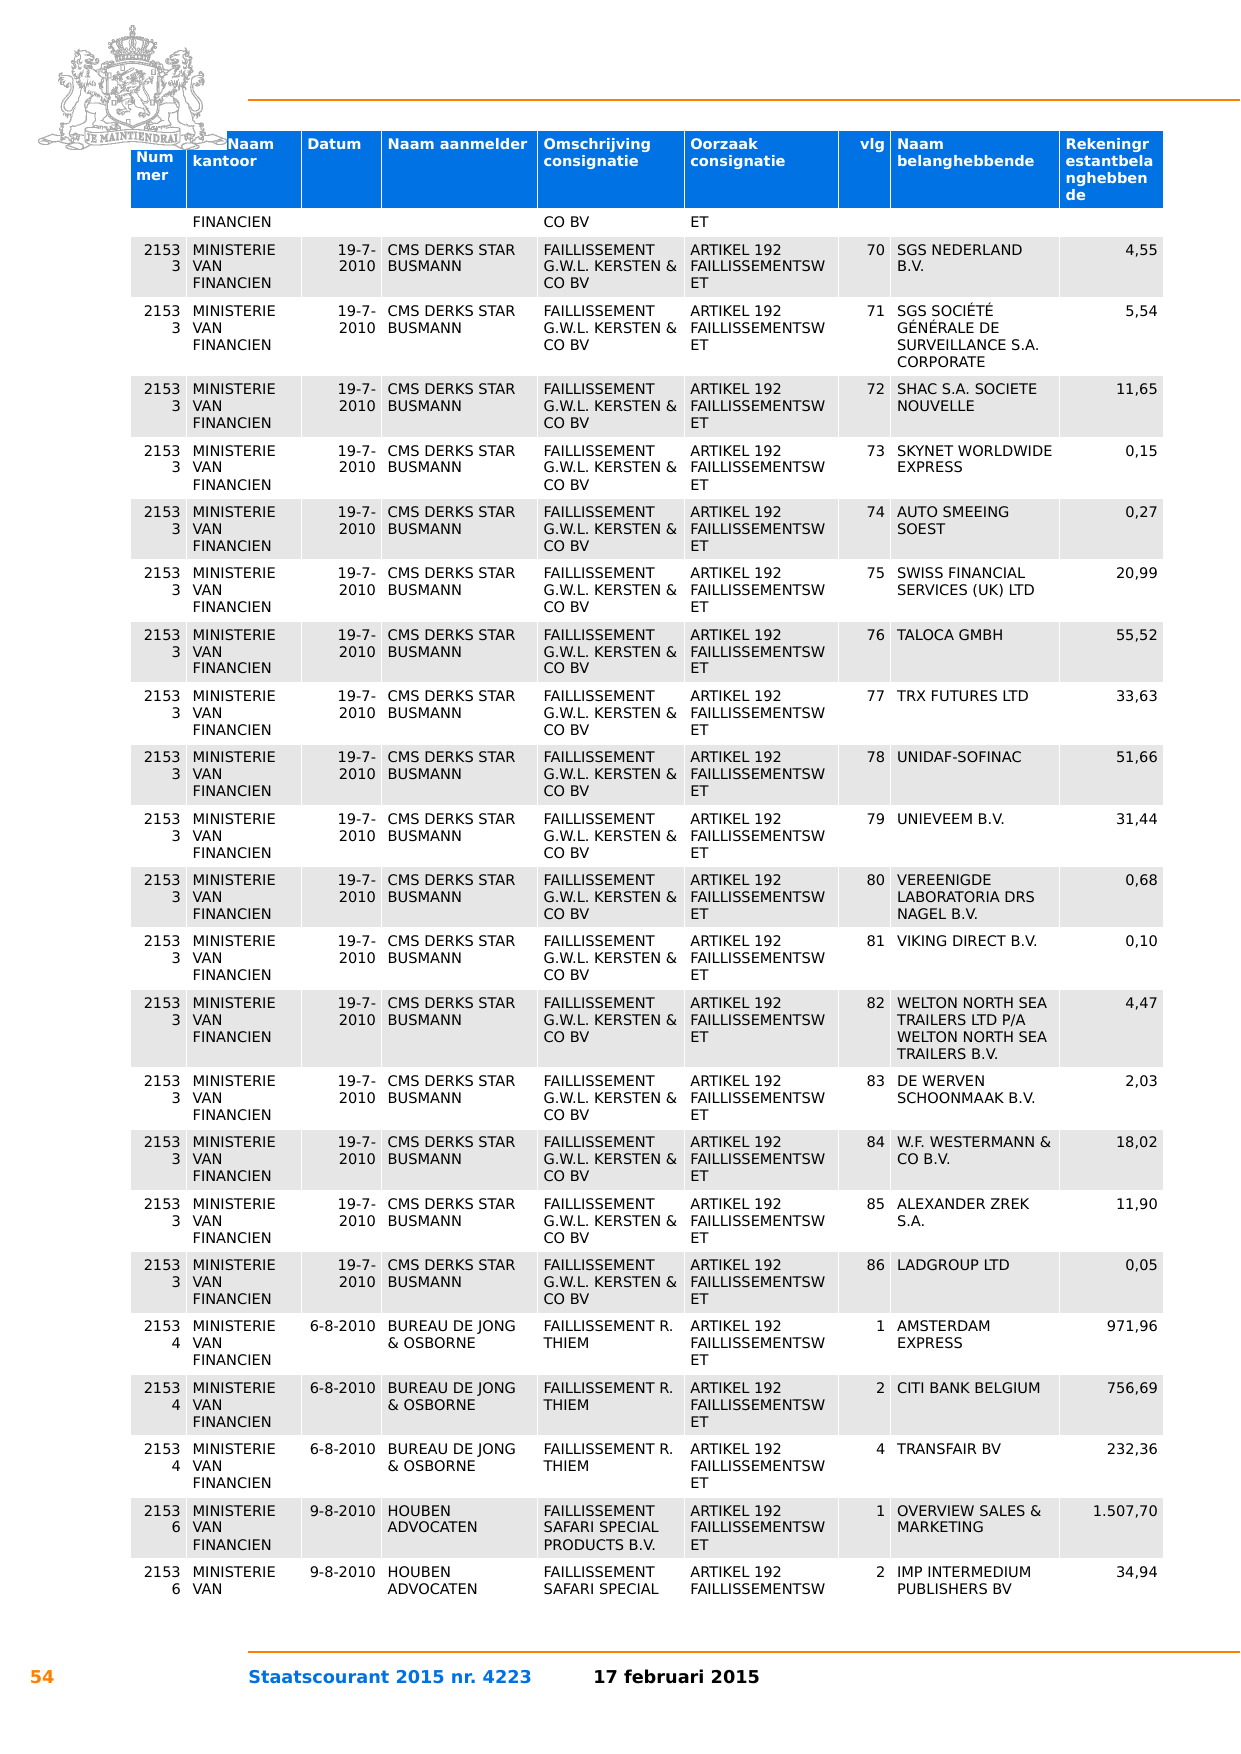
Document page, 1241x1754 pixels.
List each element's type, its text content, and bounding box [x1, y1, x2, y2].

table_cell 21534 [131, 1375, 186, 1435]
table_cell 19-7-2010 [302, 560, 381, 621]
table_cell [302, 209, 381, 236]
table_cell DE WERVEN SCHOONMAAK B.V. [891, 1068, 1059, 1128]
table_cell 21533 [131, 1068, 186, 1128]
table_cell ARTIKEL 192 FAILLISSEMENTSWET [685, 1498, 838, 1558]
table_cell 6-8-2010 [302, 1314, 381, 1374]
table_cell FAILLISSEMENT G.W.L. KERSTEN & CO BV [538, 376, 684, 437]
table_cell ARTIKEL 192 FAILLISSEMENTSWET [685, 1436, 838, 1497]
table_cell FAILLISSEMENT G.W.L. KERSTEN & CO BV [538, 1191, 684, 1251]
table_cell [1060, 209, 1163, 236]
table_cell ARTIKEL 192 FAILLISSEMENTSWET [685, 683, 838, 743]
table_cell 9-8-2010 [302, 1498, 381, 1558]
table_cell CMS DERKS STAR BUSMANN [382, 1068, 537, 1128]
table_cell 971,96 [1060, 1314, 1163, 1374]
table_cell MINISTERIE VAN FINANCIEN [187, 438, 301, 498]
table_cell IMP INTERMEDIUM PUBLISHERS BV [891, 1559, 1059, 1602]
table_cell ARTIKEL 192 FAILLISSEMENTSWET [685, 1375, 838, 1435]
table_cell 2 [839, 1559, 890, 1602]
table_cell FAILLISSEMENT G.W.L. KERSTEN & CO BV [538, 1130, 684, 1190]
table_cell 21534 [131, 1314, 186, 1374]
table_cell MINISTERIE VAN FINANCIEN [187, 1252, 301, 1313]
table_cell 1 [839, 1314, 890, 1374]
table_cell MINISTERIE VAN FINANCIEN [187, 683, 301, 743]
table_cell SKYNET WORLDWIDE EXPRESS [891, 438, 1059, 498]
table_cell 72 [839, 376, 890, 437]
picture [38, 25, 227, 150]
table_cell MINISTERIE VAN FINANCIEN [187, 1314, 301, 1374]
table_cell MINISTERIE VAN FINANCIEN [187, 1375, 301, 1435]
table_cell CMS DERKS STAR BUSMANN [382, 806, 537, 866]
table_cell 21533 [131, 1130, 186, 1190]
table_cell 19-7-2010 [302, 376, 381, 437]
table_cell MINISTERIE VAN FINANCIEN [187, 867, 301, 927]
table_cell ARTIKEL 192 FAILLISSEMENTSWET [685, 560, 838, 621]
table_cell UNIDAF-SOFINAC [891, 745, 1059, 805]
table_header Naam aanmelder [382, 131, 537, 208]
table_cell FAILLISSEMENT G.W.L. KERSTEN & CO BV [538, 237, 684, 297]
table_cell 4,47 [1060, 990, 1163, 1067]
table_cell SGS NEDERLAND B.V. [891, 237, 1059, 297]
table_cell 21533 [131, 806, 186, 866]
table_cell MINISTERIE VAN FINANCIEN [187, 1498, 301, 1558]
table_cell 21533 [131, 867, 186, 927]
table_cell 79 [839, 806, 890, 866]
table_cell CMS DERKS STAR BUSMANN [382, 438, 537, 498]
table_cell CMS DERKS STAR BUSMANN [382, 622, 537, 682]
table_cell 74 [839, 499, 890, 559]
table_cell 75 [839, 560, 890, 621]
table_cell FAILLISSEMENT G.W.L. KERSTEN & CO BV [538, 929, 684, 989]
table_cell 21533 [131, 1252, 186, 1313]
table_cell 0,68 [1060, 867, 1163, 927]
table_cell MINISTERIE VAN FINANCIEN [187, 298, 301, 375]
table_cell ARTIKEL 192 FAILLISSEMENTSWET [685, 990, 838, 1067]
table_cell 4 [839, 1436, 890, 1497]
table_cell 21533 [131, 376, 186, 437]
table_cell ALEXANDER ZREK S.A. [891, 1191, 1059, 1251]
table_cell 21533 [131, 622, 186, 682]
table_cell 80 [839, 867, 890, 927]
table_cell ET [685, 209, 838, 236]
table_header Oorzaak consignatie [685, 131, 838, 208]
table_cell AUTO SMEEING SOEST [891, 499, 1059, 559]
table_cell 85 [839, 1191, 890, 1251]
table_cell 21533 [131, 499, 186, 559]
table_cell 82 [839, 990, 890, 1067]
table_cell 21534 [131, 1436, 186, 1497]
table_cell 20,99 [1060, 560, 1163, 621]
table_cell TRANSFAIR BV [891, 1436, 1059, 1497]
table_cell CO BV [538, 209, 684, 236]
table_cell MINISTERIE VAN FINANCIEN [187, 990, 301, 1067]
table_cell FAILLISSEMENT G.W.L. KERSTEN & CO BV [538, 683, 684, 743]
table_cell 21536 [131, 1498, 186, 1558]
table_cell 1.507,70 [1060, 1498, 1163, 1558]
table_cell ARTIKEL 192 FAILLISSEMENTSWET [685, 298, 838, 375]
table_cell MINISTERIE VAN FINANCIEN [187, 376, 301, 437]
table_cell SWISS FINANCIAL SERVICES (UK) LTD [891, 560, 1059, 621]
table_cell CMS DERKS STAR BUSMANN [382, 560, 537, 621]
table_cell CMS DERKS STAR BUSMANN [382, 745, 537, 805]
table_cell FAILLISSEMENT G.W.L. KERSTEN & CO BV [538, 298, 684, 375]
table_cell MINISTERIE VAN FINANCIEN [187, 237, 301, 297]
table_header Rekeningrestantbelanghebbende [1060, 131, 1163, 208]
table_cell 78 [839, 745, 890, 805]
table_cell BUREAU DE JONG & OSBORNE [382, 1314, 537, 1374]
table_cell FAILLISSEMENT G.W.L. KERSTEN & CO BV [538, 745, 684, 805]
table_header Nummer [131, 150, 186, 208]
table_cell 5,54 [1060, 298, 1163, 375]
table_cell ARTIKEL 192 FAILLISSEMENTSWET [685, 1130, 838, 1190]
table_cell 19-7-2010 [302, 745, 381, 805]
table_cell MINISTERIE VAN FINANCIEN [187, 929, 301, 989]
table_cell 232,36 [1060, 1436, 1163, 1497]
table_cell ARTIKEL 192 FAILLISSEMENTSWET [685, 806, 838, 866]
table_header Naam kantoor [187, 131, 301, 208]
table_cell 19-7-2010 [302, 499, 381, 559]
table_cell 77 [839, 683, 890, 743]
table_cell 19-7-2010 [302, 683, 381, 743]
table_cell 2,03 [1060, 1068, 1163, 1128]
table_cell FAILLISSEMENT SAFARI SPECIAL PRODUCTS B.V. [538, 1498, 684, 1558]
table_header Datum [302, 131, 381, 208]
table_cell CMS DERKS STAR BUSMANN [382, 376, 537, 437]
table_cell ARTIKEL 192 FAILLISSEMENTSWET [685, 867, 838, 927]
table_cell 21533 [131, 683, 186, 743]
table_header vlg [839, 131, 890, 208]
table_cell ARTIKEL 192 FAILLISSEMENTSWET [685, 929, 838, 989]
table_cell CMS DERKS STAR BUSMANN [382, 929, 537, 989]
table_cell CMS DERKS STAR BUSMANN [382, 237, 537, 297]
table_cell MINISTERIE VAN FINANCIEN [187, 499, 301, 559]
table_cell SHAC S.A. SOCIETE NOUVELLE [891, 376, 1059, 437]
table_cell CMS DERKS STAR BUSMANN [382, 990, 537, 1067]
table_cell FAILLISSEMENT G.W.L. KERSTEN & CO BV [538, 867, 684, 927]
table_cell 70 [839, 237, 890, 297]
table_cell VEREENIGDE LABORATORIA DRS NAGEL B.V. [891, 867, 1059, 927]
table_cell 21533 [131, 990, 186, 1067]
table_cell 21533 [131, 560, 186, 621]
table_cell MINISTERIE VAN FINANCIEN [187, 745, 301, 805]
table_cell 11,65 [1060, 376, 1163, 437]
table_cell ARTIKEL 192 FAILLISSEMENTSW [685, 1559, 838, 1602]
table_cell CMS DERKS STAR BUSMANN [382, 1252, 537, 1313]
table_cell ARTIKEL 192 FAILLISSEMENTSWET [685, 1068, 838, 1128]
table_cell AMSTERDAM EXPRESS [891, 1314, 1059, 1374]
table_cell CMS DERKS STAR BUSMANN [382, 1191, 537, 1251]
table_header Omschrijving consignatie [538, 131, 684, 208]
table_cell [131, 209, 186, 236]
table_cell UNIEVEEM B.V. [891, 806, 1059, 866]
table_header Naam belanghebbende [891, 131, 1059, 208]
table_cell 19-7-2010 [302, 1068, 381, 1128]
table_cell TRX FUTURES LTD [891, 683, 1059, 743]
table_cell FAILLISSEMENT G.W.L. KERSTEN & CO BV [538, 990, 684, 1067]
table_cell 4,55 [1060, 237, 1163, 297]
table_cell SGS SOCIÉTÉ GÉNÉRALE DE SURVEILLANCE S.A. CORPORATE [891, 298, 1059, 375]
table_cell 0,27 [1060, 499, 1163, 559]
table_cell 21533 [131, 298, 186, 375]
table_cell 21533 [131, 1191, 186, 1251]
table_cell FINANCIEN [187, 209, 301, 236]
table_cell 31,44 [1060, 806, 1163, 866]
table_cell HOUBEN ADVOCATEN [382, 1559, 537, 1602]
table_cell FAILLISSEMENT G.W.L. KERSTEN & CO BV [538, 1252, 684, 1313]
table_cell VIKING DIRECT B.V. [891, 929, 1059, 989]
table_cell ARTIKEL 192 FAILLISSEMENTSWET [685, 1191, 838, 1251]
table_cell 18,02 [1060, 1130, 1163, 1190]
table_cell [839, 209, 890, 236]
table_cell HOUBEN ADVOCATEN [382, 1498, 537, 1558]
table_cell MINISTERIE VAN FINANCIEN [187, 806, 301, 866]
table_cell [382, 209, 537, 236]
table_cell CMS DERKS STAR BUSMANN [382, 683, 537, 743]
table_cell 0,10 [1060, 929, 1163, 989]
table_cell FAILLISSEMENT R. THIEM [538, 1436, 684, 1497]
table_cell LADGROUP LTD [891, 1252, 1059, 1313]
table_cell 21533 [131, 237, 186, 297]
table_cell CMS DERKS STAR BUSMANN [382, 499, 537, 559]
table_cell 19-7-2010 [302, 1252, 381, 1313]
table_cell 0,15 [1060, 438, 1163, 498]
table_cell 34,94 [1060, 1559, 1163, 1602]
table_cell 19-7-2010 [302, 298, 381, 375]
table_cell CMS DERKS STAR BUSMANN [382, 1130, 537, 1190]
table_cell MINISTERIE VAN FINANCIEN [187, 1191, 301, 1251]
table_cell FAILLISSEMENT R. THIEM [538, 1375, 684, 1435]
table_cell 756,69 [1060, 1375, 1163, 1435]
table_cell 6-8-2010 [302, 1375, 381, 1435]
table_cell WELTON NORTH SEA TRAILERS LTD P/A WELTON NORTH SEA TRAILERS B.V. [891, 990, 1059, 1067]
table_cell 0,05 [1060, 1252, 1163, 1313]
table_cell 19-7-2010 [302, 806, 381, 866]
table_cell MINISTERIE VAN FINANCIEN [187, 622, 301, 682]
table_cell 19-7-2010 [302, 438, 381, 498]
table_cell MINISTERIE VAN FINANCIEN [187, 560, 301, 621]
table_cell FAILLISSEMENT R. THIEM [538, 1314, 684, 1374]
table_cell CMS DERKS STAR BUSMANN [382, 867, 537, 927]
table_cell 51,66 [1060, 745, 1163, 805]
table_cell 19-7-2010 [302, 929, 381, 989]
table_cell CMS DERKS STAR BUSMANN [382, 298, 537, 375]
table_cell 9-8-2010 [302, 1559, 381, 1602]
table_cell 73 [839, 438, 890, 498]
table_cell TALOCA GMBH [891, 622, 1059, 682]
table_cell 21533 [131, 438, 186, 498]
table_cell BUREAU DE JONG & OSBORNE [382, 1375, 537, 1435]
table_cell [891, 209, 1059, 236]
table_cell 81 [839, 929, 890, 989]
table_cell 1 [839, 1498, 890, 1558]
table_cell ARTIKEL 192 FAILLISSEMENTSWET [685, 1314, 838, 1374]
table_cell 86 [839, 1252, 890, 1313]
table_cell ARTIKEL 192 FAILLISSEMENTSWET [685, 499, 838, 559]
table_cell W.F. WESTERMANN & CO B.V. [891, 1130, 1059, 1190]
table_cell ARTIKEL 192 FAILLISSEMENTSWET [685, 376, 838, 437]
table_cell FAILLISSEMENT G.W.L. KERSTEN & CO BV [538, 499, 684, 559]
table_cell ARTIKEL 192 FAILLISSEMENTSWET [685, 1252, 838, 1313]
table_cell 19-7-2010 [302, 867, 381, 927]
table_cell 21533 [131, 745, 186, 805]
table_cell FAILLISSEMENT G.W.L. KERSTEN & CO BV [538, 1068, 684, 1128]
table_cell 11,90 [1060, 1191, 1163, 1251]
table_cell 33,63 [1060, 683, 1163, 743]
table_cell CITI BANK BELGIUM [891, 1375, 1059, 1435]
table_cell MINISTERIE VAN FINANCIEN [187, 1068, 301, 1128]
table_cell 6-8-2010 [302, 1436, 381, 1497]
table_cell FAILLISSEMENT G.W.L. KERSTEN & CO BV [538, 806, 684, 866]
table_cell BUREAU DE JONG & OSBORNE [382, 1436, 537, 1497]
table_cell 19-7-2010 [302, 237, 381, 297]
table_cell 84 [839, 1130, 890, 1190]
table_cell 21533 [131, 929, 186, 989]
table_cell FAILLISSEMENT G.W.L. KERSTEN & CO BV [538, 438, 684, 498]
table_cell 19-7-2010 [302, 1130, 381, 1190]
table_cell MINISTERIE VAN [187, 1559, 301, 1602]
table_cell 55,52 [1060, 622, 1163, 682]
table_cell ARTIKEL 192 FAILLISSEMENTSWET [685, 622, 838, 682]
table_cell 19-7-2010 [302, 990, 381, 1067]
table_cell 21536 [131, 1559, 186, 1602]
table_cell ARTIKEL 192 FAILLISSEMENTSWET [685, 237, 838, 297]
table_cell FAILLISSEMENT SAFARI SPECIAL [538, 1559, 684, 1602]
table_cell FAILLISSEMENT G.W.L. KERSTEN & CO BV [538, 560, 684, 621]
table_cell ARTIKEL 192 FAILLISSEMENTSWET [685, 745, 838, 805]
table_cell 19-7-2010 [302, 1191, 381, 1251]
table_cell ARTIKEL 192 FAILLISSEMENTSWET [685, 438, 838, 498]
table_cell 71 [839, 298, 890, 375]
table_cell 83 [839, 1068, 890, 1128]
table_cell OVERVIEW SALES & MARKETING [891, 1498, 1059, 1558]
table_cell FAILLISSEMENT G.W.L. KERSTEN & CO BV [538, 622, 684, 682]
table_cell MINISTERIE VAN FINANCIEN [187, 1436, 301, 1497]
table_cell 76 [839, 622, 890, 682]
table_cell 2 [839, 1375, 890, 1435]
table_cell MINISTERIE VAN FINANCIEN [187, 1130, 301, 1190]
table_cell 19-7-2010 [302, 622, 381, 682]
